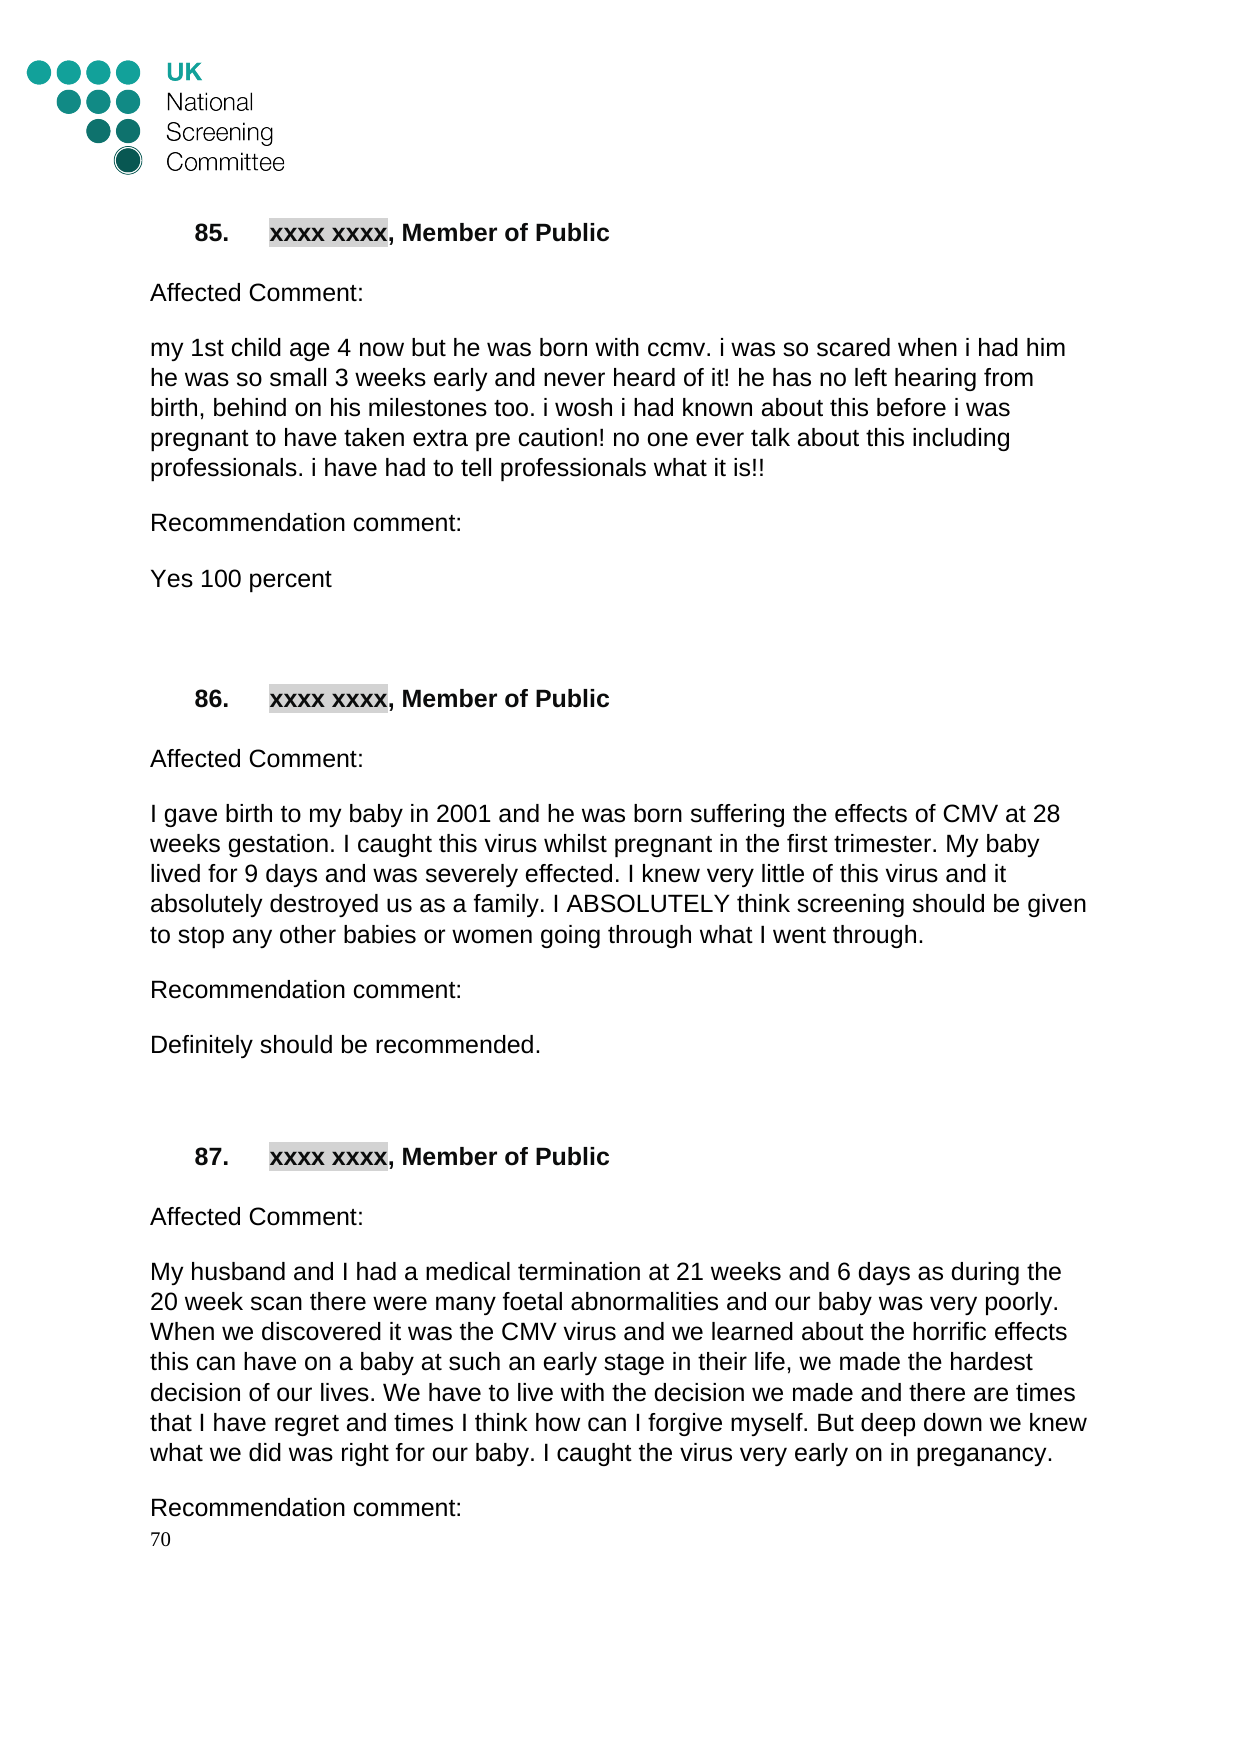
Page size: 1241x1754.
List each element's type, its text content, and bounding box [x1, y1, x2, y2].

list xxxx xxxx, Member of Public [194, 674, 1090, 713]
text Definitely should be recommended. [150, 1030, 1090, 1058]
text Recommendation comment: [150, 508, 1090, 537]
text Recommendation comment: [150, 1493, 1090, 1522]
text Recommendation comment: [150, 975, 1090, 1003]
text Yes 100 percent [150, 563, 1090, 592]
text my 1st child age 4 now but he was born with ccmv. i was so scared when i had him he was so small 3 weeks early and never heard of it! he has no left hearing from birth, behind on his milestones too. i wosh i had known about this before i was pregnant to have taken extra pre caution! no one ever talk about this including professionals. i have had to tell professionals what it is!! [150, 333, 1090, 482]
text I gave birth to my baby in 2001 and he was born suffering the effects of CMV at 28 weeks gestation. I caught this virus whilst pregnant in the first trimester. My baby lived for 9 days and was severely effected. I knew very little of this virus and it absolutely destroyed us as a family. I ABSOLUTELY think screening should be given to stop any other babies or women going through what I went through. [150, 799, 1090, 948]
text Affected Comment: [150, 744, 1090, 773]
text My husband and I had a medical termination at 21 weeks and 6 days as during the 20 week scan there were many foetal abnormalities and our baby was very poorly. When we discovered it was the CMV virus and we learned about the horrific effects this can have on a baby at such an early stage in their life, we made the hardest decision of our lives. We have to live with the decision we made and there are times that I have regret and times I think how can I forgive myself. But deep down we knew what we did was right for our baby. I caught the virus very early on in preganancy. [150, 1257, 1090, 1466]
text Affected Comment: [150, 278, 1090, 307]
list xxxx xxxx, Member of Public [194, 1132, 1090, 1171]
list xxxx xxxx, Member of Public [194, 207, 1090, 247]
text Affected Comment: [150, 1202, 1090, 1231]
